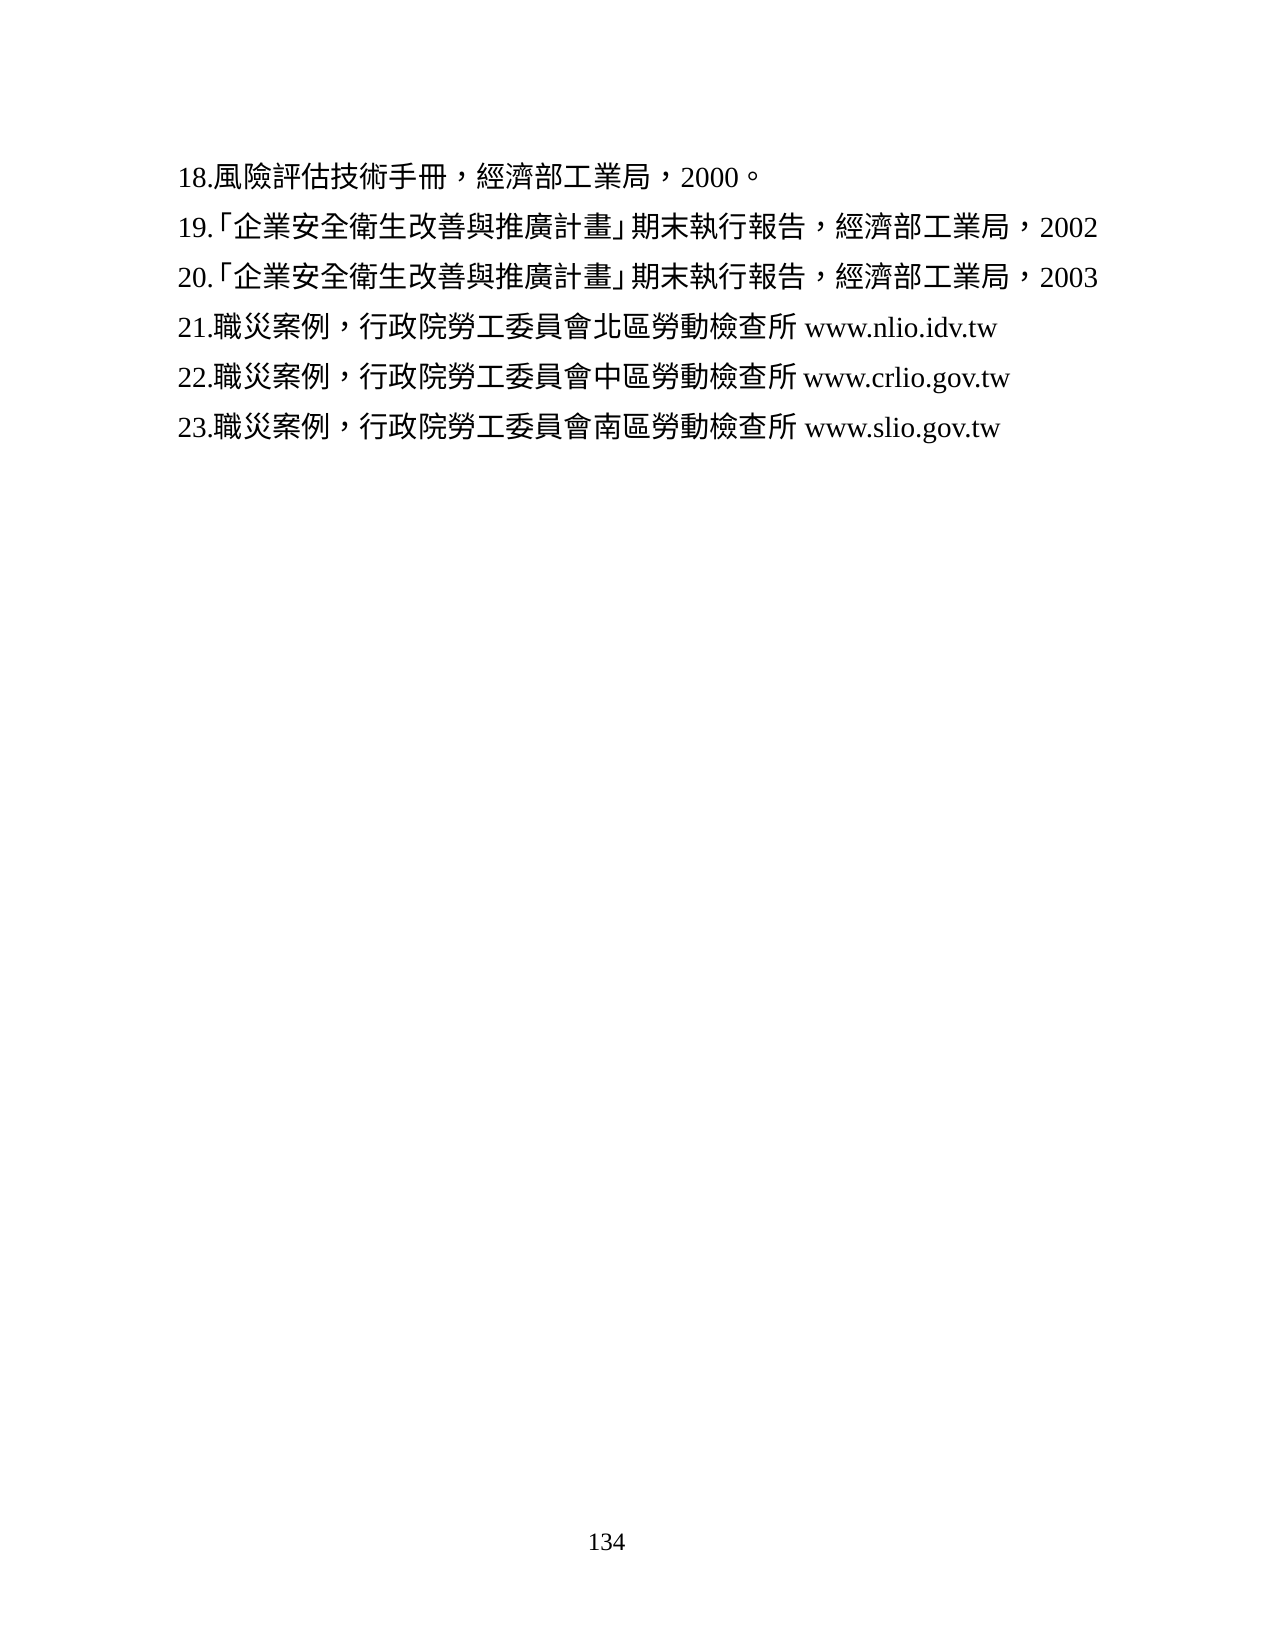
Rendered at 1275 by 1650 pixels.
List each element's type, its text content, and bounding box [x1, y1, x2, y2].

text 19.「企業安全衛生改善與推廣計畫」期末執行報告，經濟部工業局，2002 [177, 198, 1098, 248]
text 22.職災案例，行政院勞工委員會中區勞動檢查所www.crlio.gov.tw [177, 348, 1098, 398]
text 18.風險評估技術手冊，經濟部工業局，2000。 [177, 148, 1098, 198]
text 21.職災案例，行政院勞工委員會北區勞動檢查所 www.nlio.idv.tw [177, 298, 1098, 348]
text 23.職災案例，行政院勞工委員會南區勞動檢查所 www.slio.gov.tw [177, 398, 1098, 448]
text 20.「企業安全衛生改善與推廣計畫」期末執行報告，經濟部工業局，2003 [177, 248, 1098, 298]
